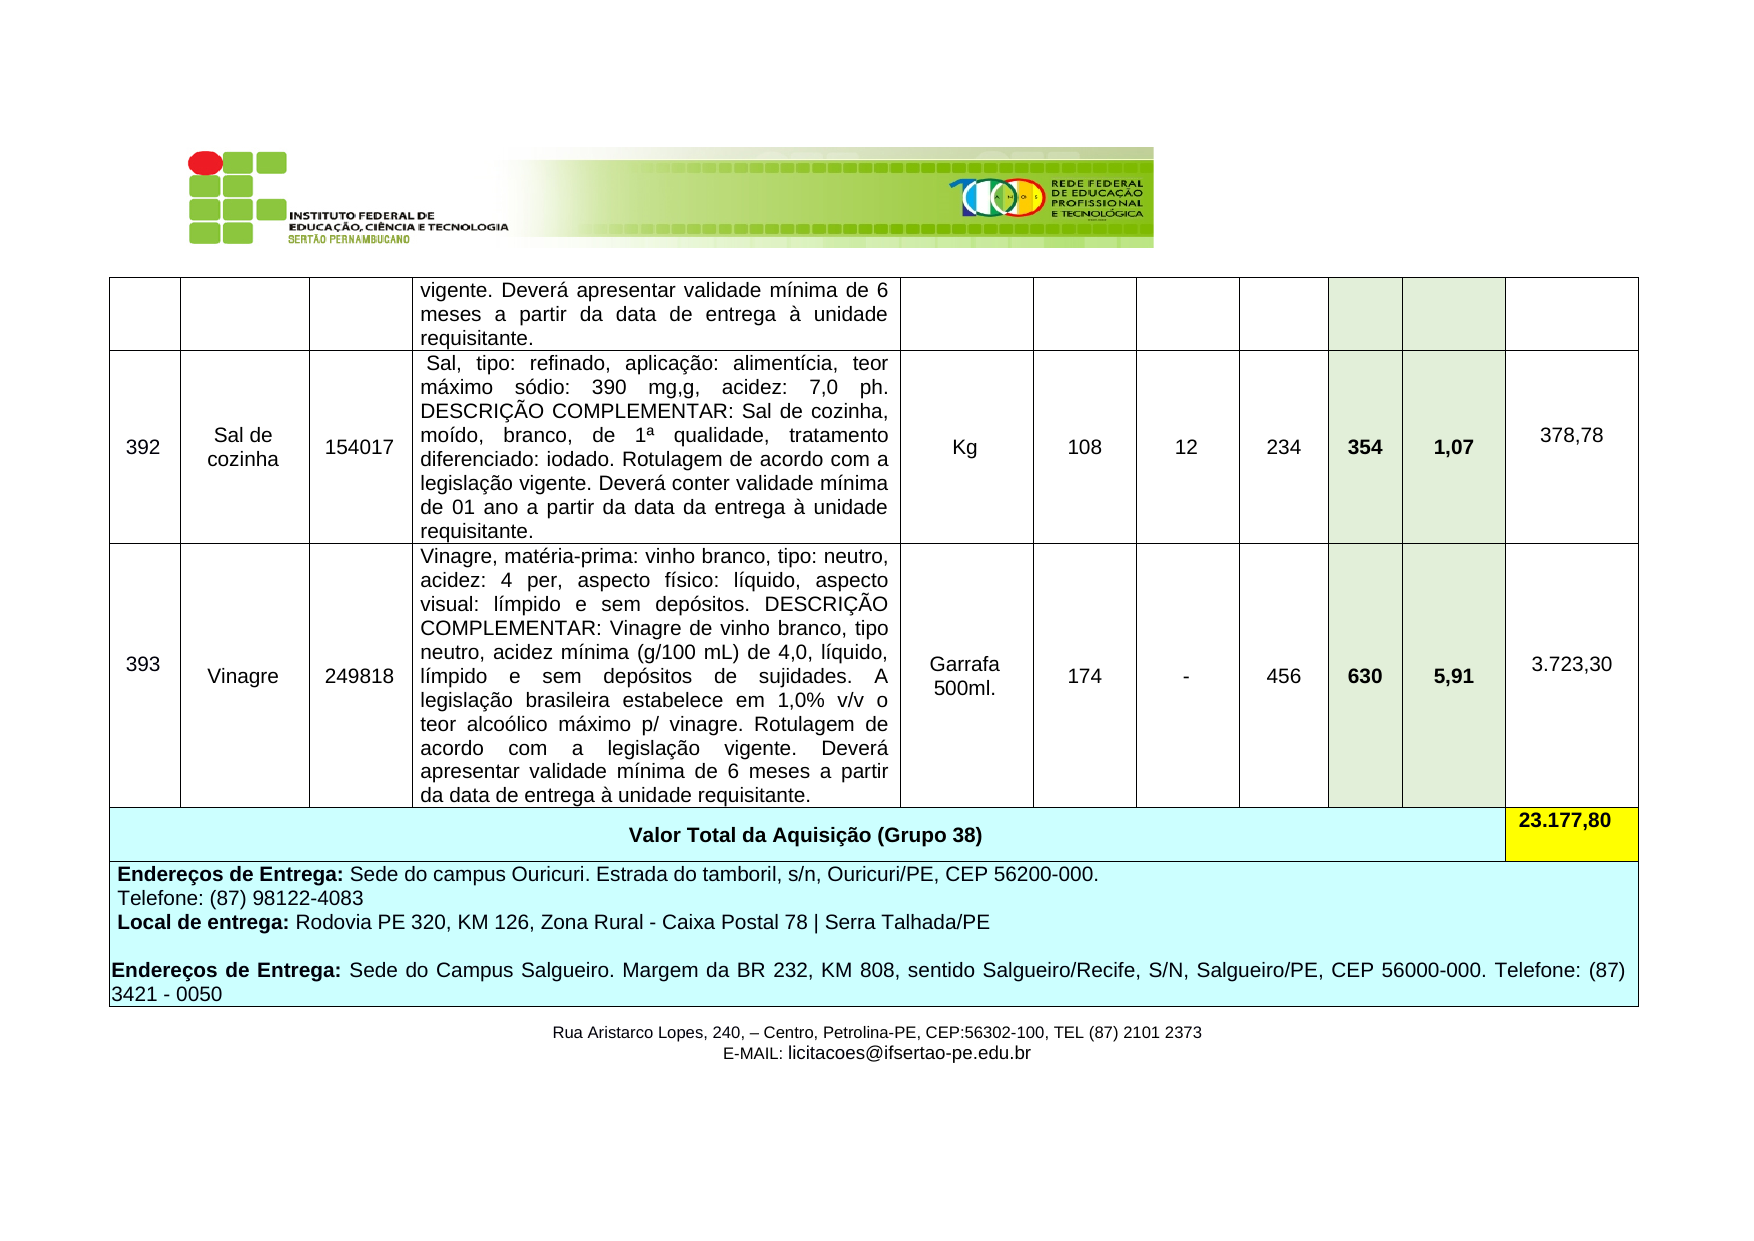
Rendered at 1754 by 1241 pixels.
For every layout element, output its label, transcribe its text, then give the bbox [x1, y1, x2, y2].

table_cell vigente. Deverá apresentar validade mínima de 6 meses a partir da data de entrega à unidade requisitante. [413, 278, 900, 350]
table_cell [110, 278, 180, 350]
table_cell 456 [1240, 544, 1328, 807]
table_cell Kg [901, 351, 1033, 543]
table_cell Sal de cozinha [181, 351, 309, 543]
table_cell 12 [1137, 351, 1239, 543]
table_cell [1329, 278, 1402, 350]
table_cell - [1137, 544, 1239, 807]
table_cell [1034, 278, 1136, 350]
table_cell - [1137, 278, 1239, 350]
table_cell Valor Total da Aquisição (Grupo 38) [110, 808, 1505, 861]
table_cell [901, 278, 1033, 350]
table_cell Vinagre, matéria-prima: vinho branco, tipo: neutro, acidez: 4 per, aspecto físico: líquido, aspecto visual: límpido e sem depósitos. DESCRIÇÃO COMPLEMENTAR: Vinagre de vinho branco, tipo neutro, acidez mínima (g/100 mL) de 4,0, líquido, límpido e sem depósitos de sujidades. A legislação brasileira estabelece em 1,0% v/v o teor alcoólico máximo p/ vinagre. Rotulagem de acordo com a legislação vigente. Deverá apresentar validade mínima de 6 meses a partir da data de entrega à unidade requisitante. [413, 544, 900, 807]
table_cell 23.177,80 [1506, 808, 1638, 861]
table_cell [310, 278, 412, 350]
table_cell Endereços de Entrega: Sede do campus Ouricuri. Estrada do tamboril, s/n, Ouricuri/PE, CEP 56200-000. Telefone: (87) 98122-4083 Local de entrega: Rodovia PE 320, KM 126, Zona Rural - Caixa Postal 78 | Serra Talhada/PE Endereços de Entrega: Sede do Campus Salgueiro. Margem da BR 232, KM 808, sentido Salgueiro/Recife, S/N, Salgueiro/PE, CEP 56000-000. Telefone: (87) 3421 - 0050 [110, 862, 1638, 1006]
table_cell 108 [1034, 351, 1136, 543]
table_cell 1,07 [1403, 351, 1505, 543]
table_cell [1506, 278, 1638, 350]
table_cell [1403, 278, 1505, 350]
table_cell 378,78 [1506, 351, 1638, 543]
table_cell 249818 [310, 544, 412, 807]
table_cell [181, 278, 309, 350]
table_cell Vinagre [181, 544, 309, 807]
table_cell 154017 [310, 351, 412, 543]
table_cell Sal, tipo: refinado, aplicação: alimentícia, teor máximo sódio: 390 mg,g, acidez: 7,0 ph. DESCRIÇÃO COMPLEMENTAR: Sal de cozinha, moído, branco, de 1ª qualidade, tratamento diferenciado: iodado. Rotulagem de acordo com a legislação vigente. Deverá conter validade mínima de 01 ano a partir da data da entrega à unidade requisitante. [413, 351, 900, 543]
table_cell 234 [1240, 351, 1328, 543]
table_cell Garrafa 500ml. [901, 544, 1033, 807]
table_cell 174 [1034, 544, 1136, 807]
table_cell 5,91 [1403, 544, 1505, 807]
table_cell 393 [110, 544, 180, 807]
table_cell 392 [110, 351, 180, 543]
table_cell 630 [1329, 544, 1402, 807]
table_cell 3.723,30 [1506, 544, 1638, 807]
table_cell ---- [1240, 278, 1328, 350]
picture [177, 147, 1154, 248]
table_cell 354 [1329, 351, 1402, 543]
